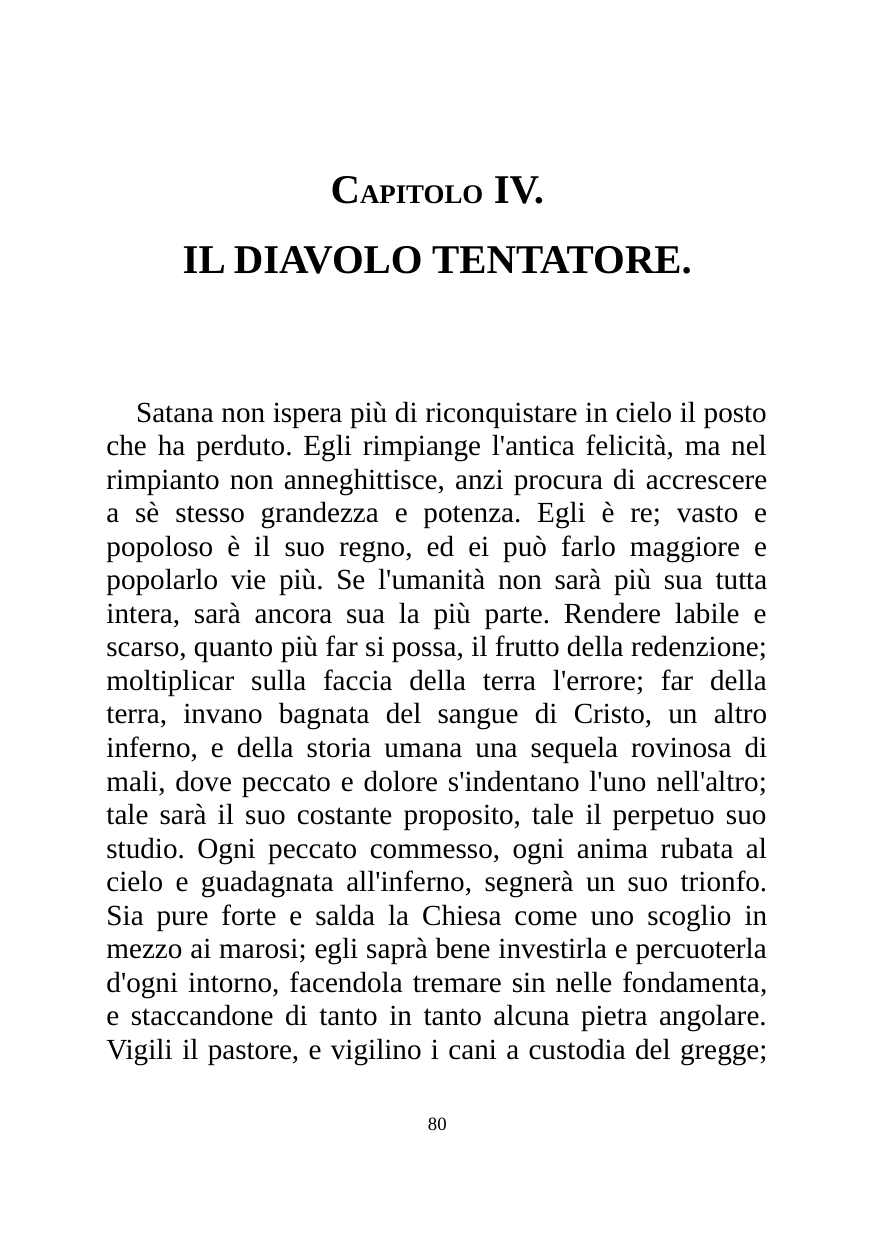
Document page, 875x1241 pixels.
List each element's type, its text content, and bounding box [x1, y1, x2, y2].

subtitle Capitolo IV. IL DIAVOLO TENTATORE. [106, 165, 768, 283]
text Satana non ispera più di riconquistare in cielo il posto che ha perduto. Egli rimpiange l'antica felicità, ma nel rimpianto non anneghittisce, anzi procura di accrescere a sè stesso grandezza e potenza. Egli è re; vasto e popoloso è il suo regno, ed ei può farlo maggiore e popolarlo vie più. Se l'umanità non sarà più sua tutta intera, sarà ancora sua la più parte. Rendere labile e scarso, quanto più far si possa, il frutto della redenzione; moltiplicar sulla faccia della terra l'errore; far della terra, invano bagnata del sangue di Cristo, un altro inferno, e della storia umana una sequela rovinosa di mali, dove peccato e dolore s'indentano l'uno nell'altro; tale sarà il suo costante proposito, tale il perpetuo suo studio. Ogni peccato commesso, ogni anima rubata al cielo e guadagnata all'inferno, segnerà un suo trionfo. Sia pure forte e salda la Chiesa come uno scoglio in mezzo ai marosi; egli saprà bene investirla e percuoterla d'ogni intorno, facendola tremare sin nelle fondamenta, e staccandone di tanto in tanto alcuna pietra angolare. Vigili il pastore, e vigilino i cani a custodia del gregge; [106, 395, 768, 1066]
